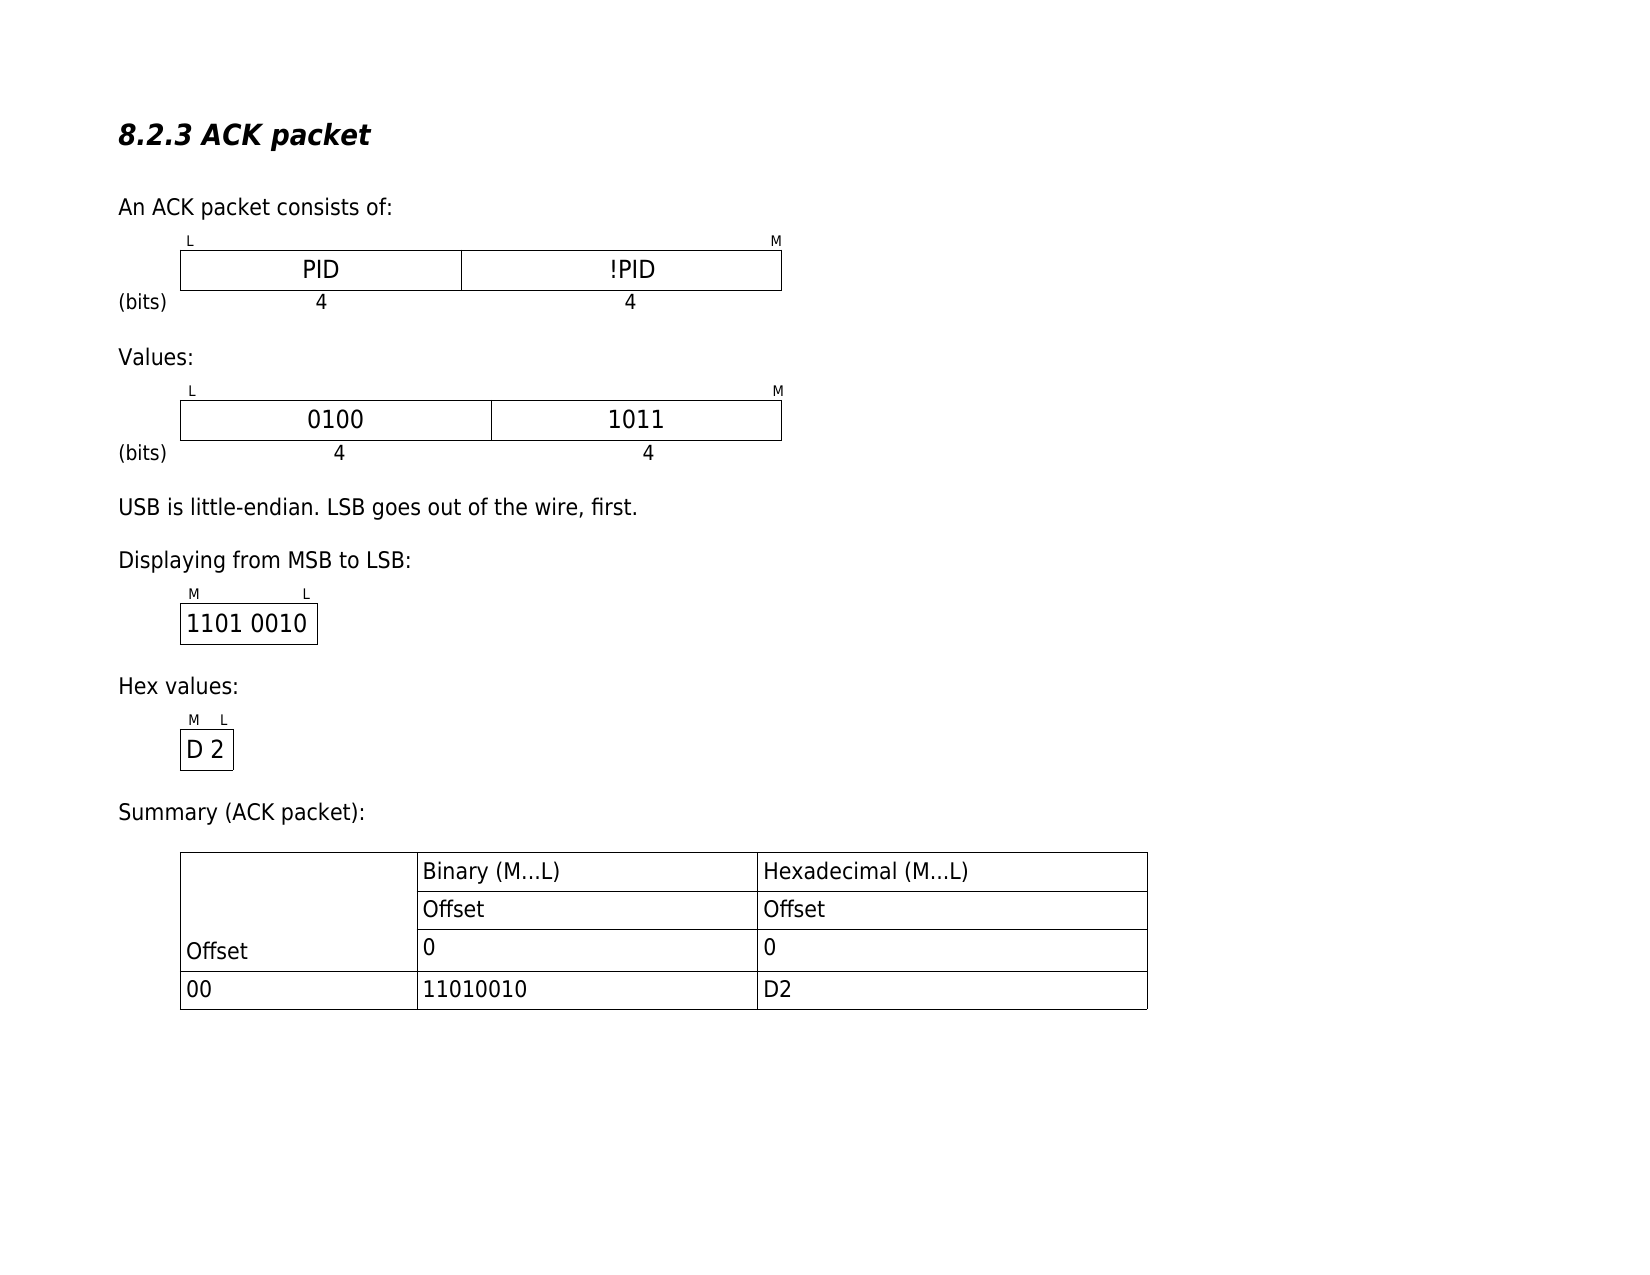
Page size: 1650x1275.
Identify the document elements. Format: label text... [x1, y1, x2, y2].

table_header Hexadecimal (M...L) [758, 853, 1147, 891]
text L M [118, 220, 1532, 249]
table_header PID [181, 251, 461, 290]
text Hex values: [118, 673, 1532, 700]
table_header Binary (M...L) [418, 853, 757, 891]
table_header 1101 0010 [181, 604, 317, 644]
table_cell Offset [418, 892, 757, 929]
table_header 1011 [492, 401, 781, 440]
text Summary (ACK packet): [118, 799, 1532, 826]
table_header !PID [462, 251, 781, 290]
table_header Offset [181, 853, 417, 971]
text An ACK packet consists of: [118, 194, 1532, 220]
subtitle 8.2.3 ACK packet [118, 118, 1532, 152]
text (bits) 4 4 [118, 441, 1532, 465]
table_cell Offset [758, 892, 1147, 929]
text USB is little-endian. LSB goes out of the wire, first. [118, 494, 1532, 521]
table_cell D2 [758, 972, 1147, 1009]
text M L [118, 700, 1532, 729]
table_cell 0 [758, 930, 1147, 971]
table_cell 00 [181, 972, 417, 1009]
table_header 0100 [181, 401, 491, 440]
text Values: [118, 344, 1532, 371]
text M L [118, 574, 1532, 603]
table_header D 2 [181, 730, 233, 770]
text (bits) 4 4 [118, 290, 1532, 315]
text Displaying from MSB to LSB: [118, 547, 1532, 574]
table_cell 11010010 [418, 972, 757, 1009]
text L M [118, 371, 1532, 400]
table_cell 0 [418, 930, 757, 971]
